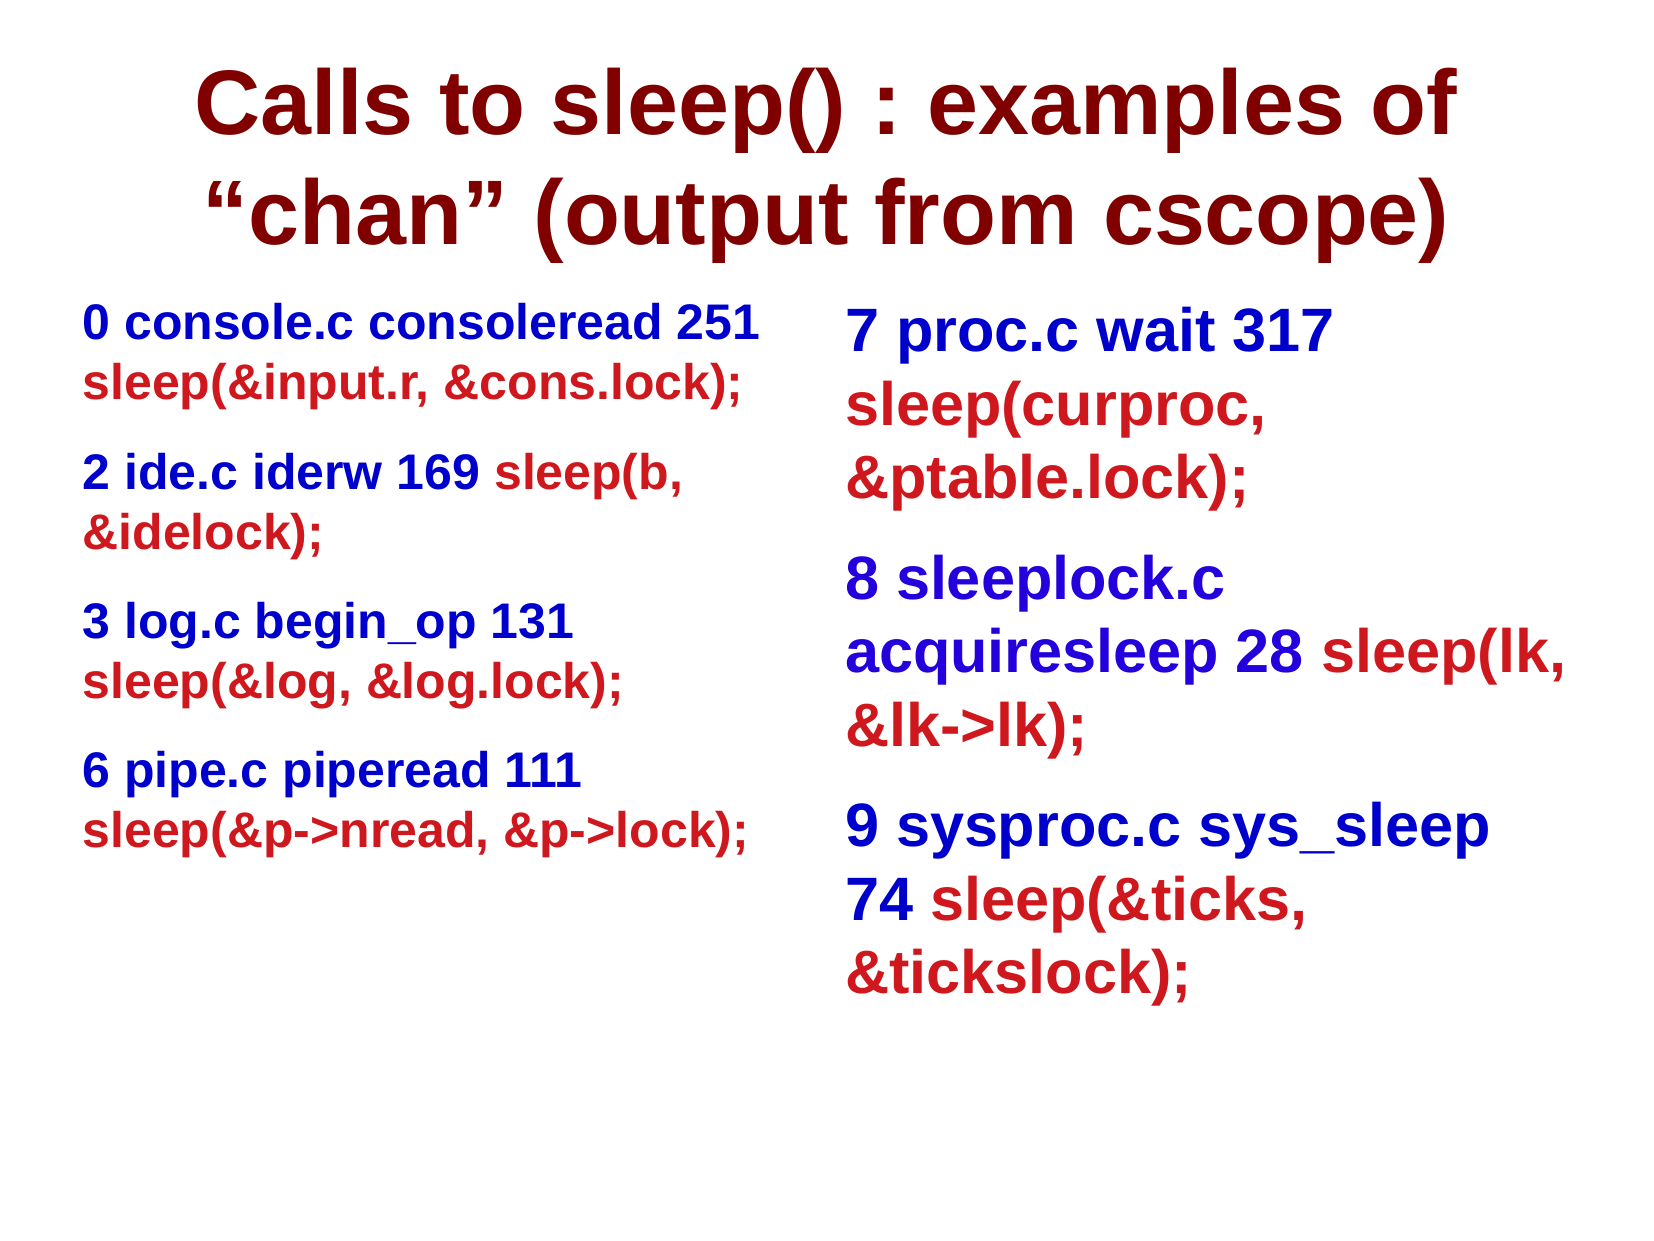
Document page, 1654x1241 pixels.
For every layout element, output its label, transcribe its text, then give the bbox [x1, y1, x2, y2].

list 7 proc.c wait 317 sleep(curproc, &ptable.lock); 8 sleeplock.c acquiresleep 28 sleep(lk, &lk->lk); 9 sysproc.c sys_sleep 74 sleep(&ticks, &tickslock); [845, 290, 1572, 1010]
title Calls to sleep() : examples of “chan” (output from cscope) [82, 49, 1571, 257]
list 0 console.c consoleread 251 sleep(&input.r, &cons.lock); 2 ide.c iderw 169 sleep(b, &idelock); 3 log.c begin_op 131 sleep(&log, &log.lock); 6 pipe.c piperead 111 sleep(&p->nread, &p->lock); [82, 290, 809, 1010]
